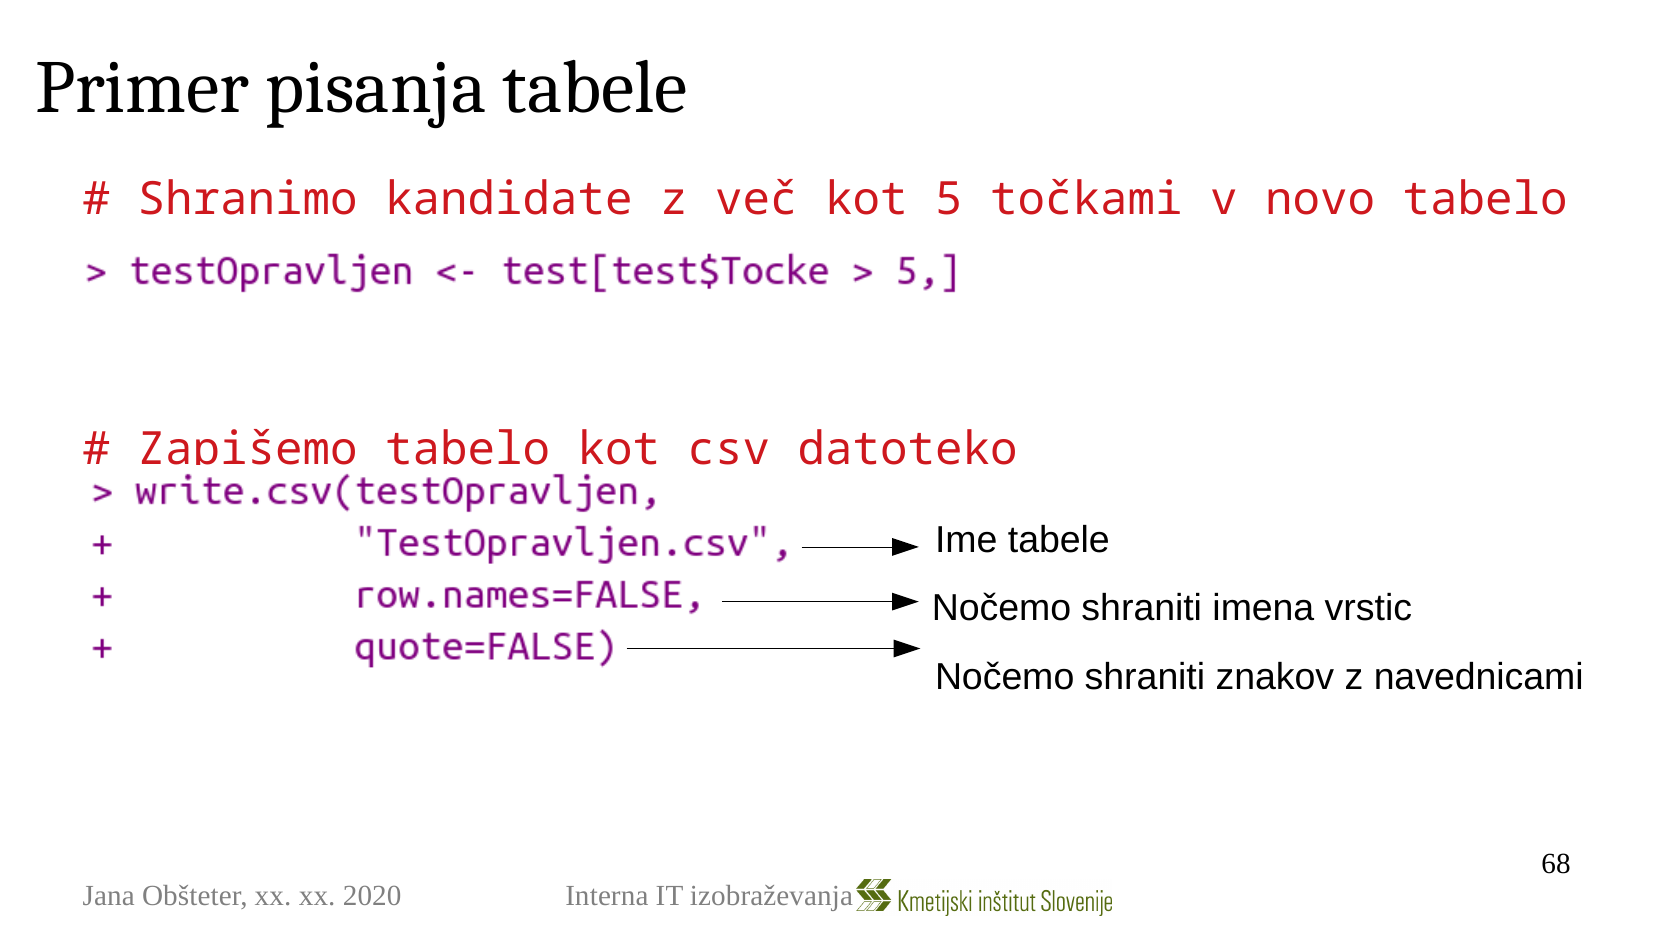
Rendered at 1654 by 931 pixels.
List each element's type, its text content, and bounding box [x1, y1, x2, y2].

list # Shranimo kandidate z več kot 5 točkami v novo tabelo # Zapišemo tabelo kot csv datoteko [82, 165, 1642, 827]
text_box Ime tabele [920, 511, 1366, 568]
picture [79, 243, 977, 297]
text_box Nočemo shraniti znakov z navednicami [920, 648, 1627, 706]
picture [856, 879, 1112, 916]
title Primer pisanja tabele [35, 21, 1524, 154]
text_box Nočemo shraniti imena vrstic [917, 578, 1583, 636]
picture [79, 465, 821, 688]
